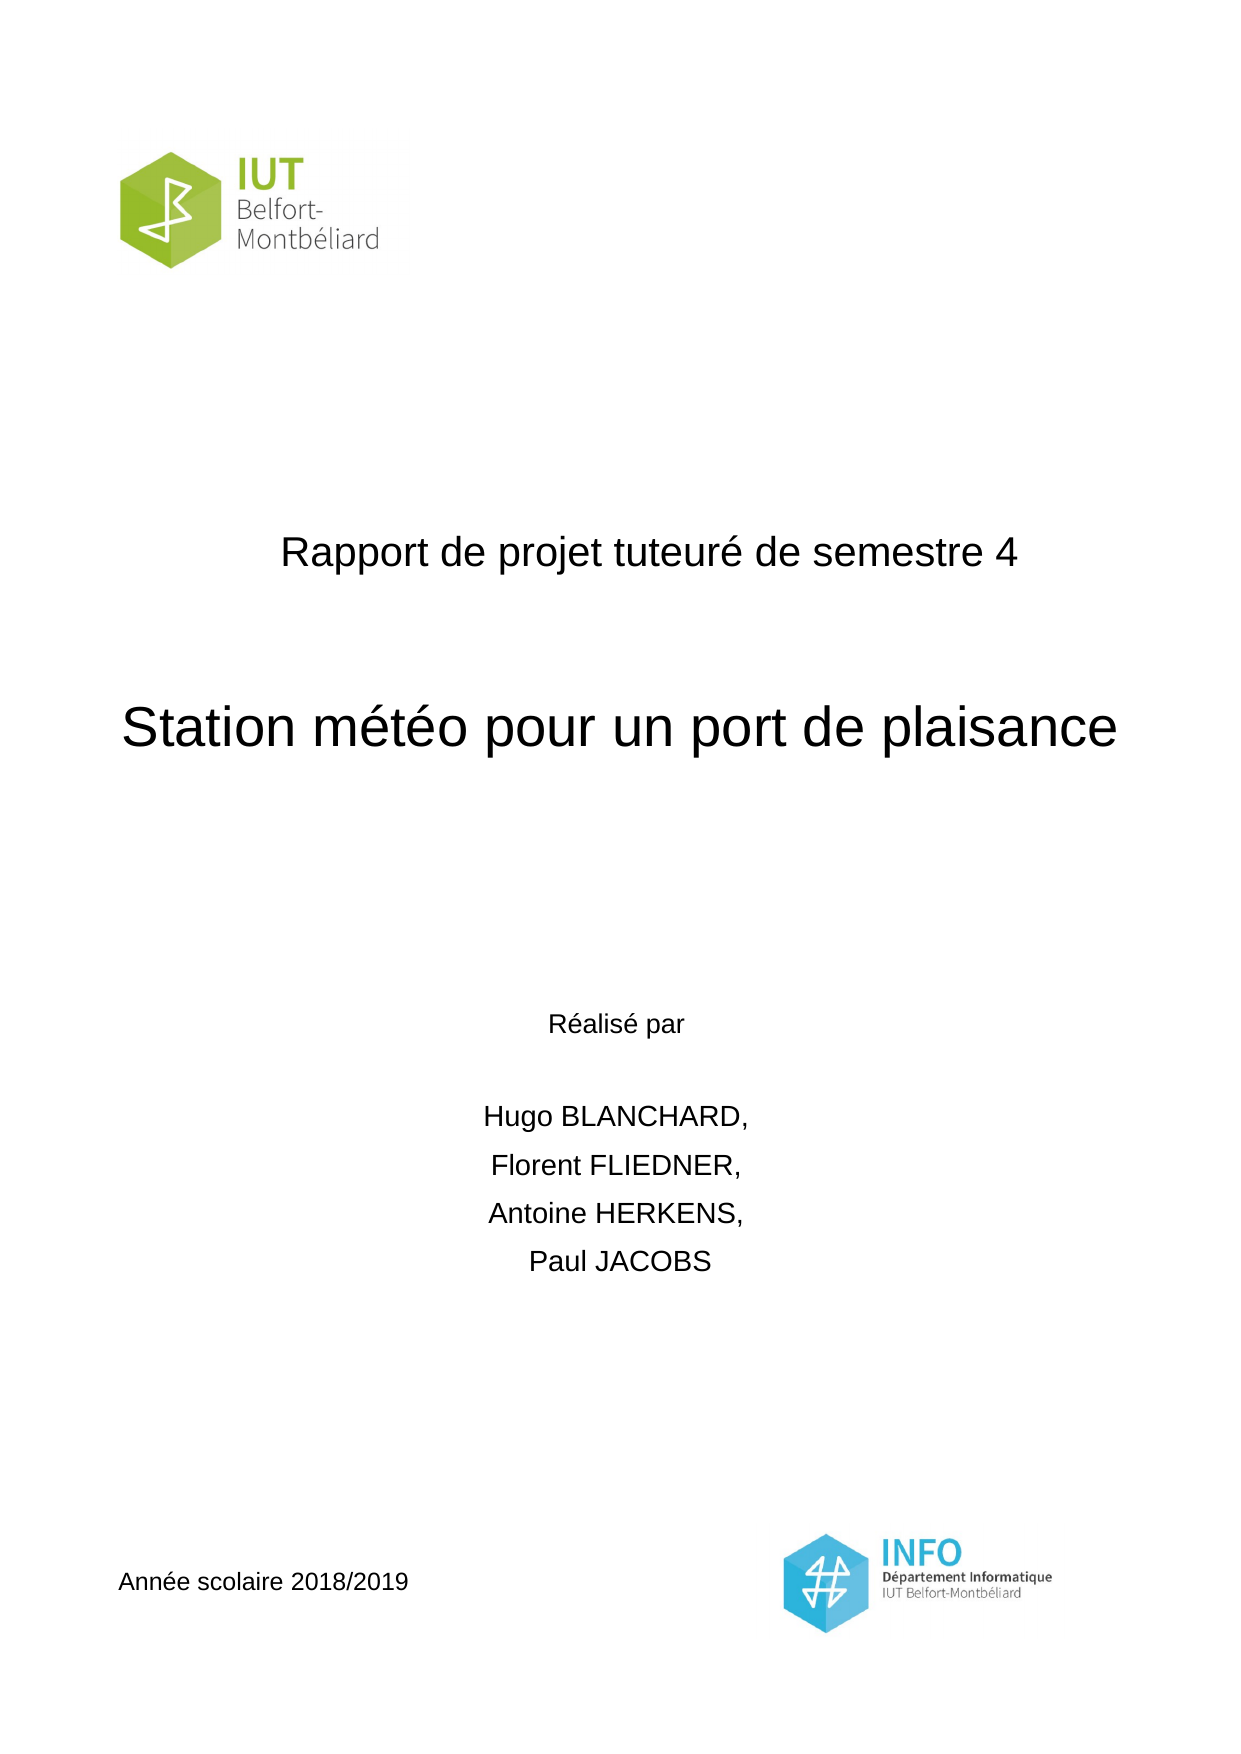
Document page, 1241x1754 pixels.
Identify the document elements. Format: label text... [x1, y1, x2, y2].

text Antoine HERKENS, [118, 1196, 1122, 1229]
text Florent FLIEDNER, [118, 1148, 1122, 1181]
subtitle Rapport de projet tuteuré de semestre 4 Station météo pour un port de plaisance [118, 527, 1122, 758]
text Paul JACOBS [118, 1244, 1122, 1277]
picture [117, 128, 410, 275]
text Réalisé par [118, 1008, 1122, 1039]
picture [755, 1523, 1113, 1639]
text Année scolaire 2018/2019 [118, 1567, 755, 1596]
text Hugo BLANCHARD, [118, 1099, 1122, 1133]
